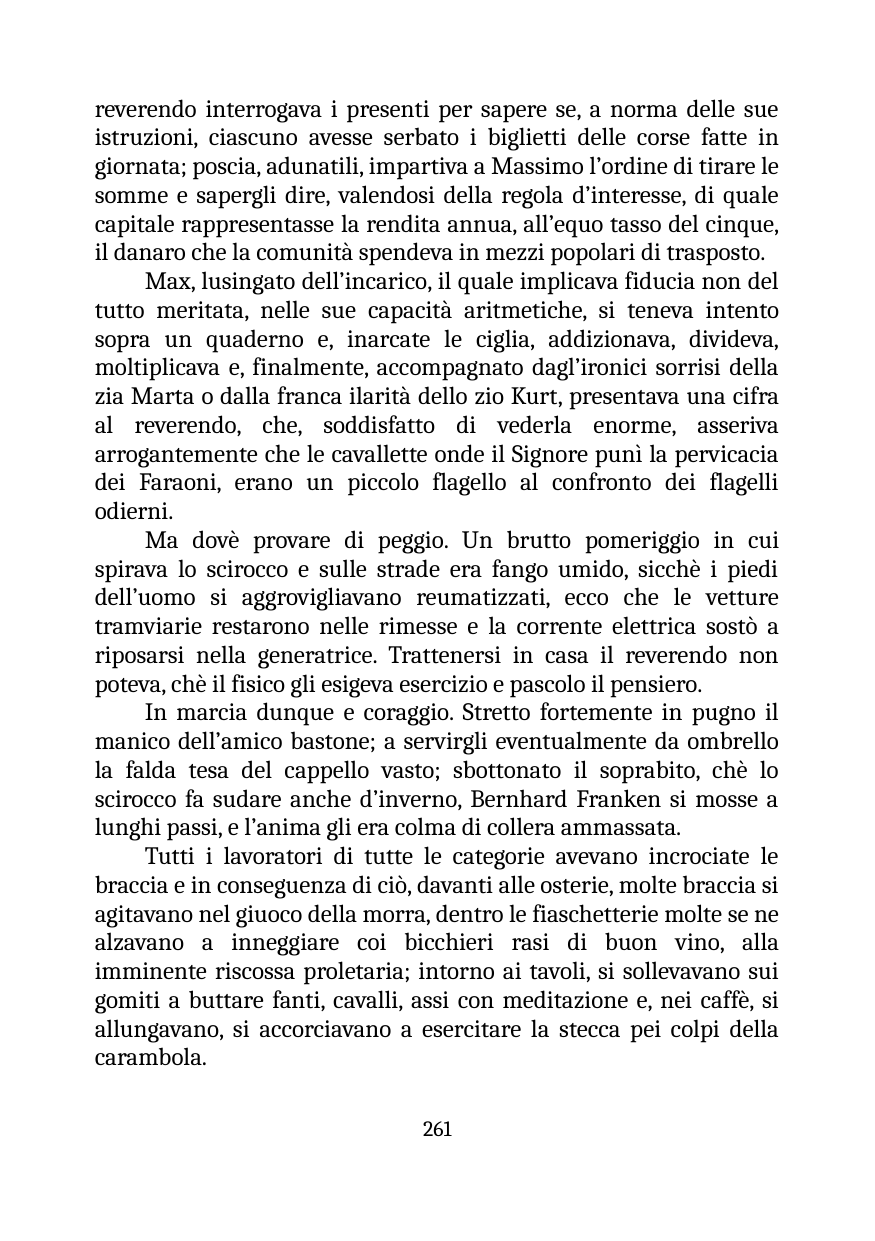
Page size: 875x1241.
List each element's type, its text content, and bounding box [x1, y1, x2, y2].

text In marcia dunque e coraggio. Stretto fortemente in pugno il manico dell’amico bastone; a servirgli eventualmente da ombrello la falda tesa del cappello vasto; sbottonato il soprabito, chè lo scirocco fa sudare anche d’inverno, Bernhard Franken si mosse a lunghi passi, e l’anima gli era colma di collera ammassata. [94, 698, 779, 842]
text Tutti i lavoratori di tutte le categorie avevano incrociate le braccia e in conseguenza di ciò, davanti alle osterie, molte braccia si agitavano nel giuoco della morra, dentro le fiaschetterie molte se ne alzavano a inneggiare coi bicchieri rasi di buon vino, alla imminente riscossa proletaria; intorno ai tavoli, si sollevavano sui gomiti a buttare fanti, cavalli, assi con meditazione e, nei caffè, si allungavano, si accorciavano a esercitare la stecca pei colpi della carambola. [94, 842, 779, 1072]
text Max, lusingato dell’incarico, il quale implicava fiducia non del tutto meritata, nelle sue capacità aritmetiche, si teneva intento sopra un quaderno e, inarcate le ciglia, addizionava, divideva, moltiplicava e, finalmente, accompagnato dagl’ironici sorrisi della zia Marta o dalla franca ilarità dello zio Kurt, presentava una cifra al reverendo, che, soddisfatto di vederla enorme, asseriva arrogantemente che le cavallette onde il Signore punì la pervicacia dei Faraoni, erano un piccolo flagello al confronto dei flagelli odierni. [94, 267, 779, 526]
text Ma dovè provare di peggio. Un brutto pomeriggio in cui spirava lo scirocco e sulle strade era fango umido, sicchè i piedi dell’uomo si aggrovigliavano reumatizzati, ecco che le vetture tramviarie restarono nelle rimesse e la corrente elettrica sostò a riposarsi nella generatrice. Trattenersi in casa il reverendo non poteva, chè il fisico gli esigeva esercizio e pascolo il pensiero. [94, 526, 779, 698]
text reverendo interrogava i presenti per sapere se, a norma delle sue istruzioni, ciascuno avesse serbato i biglietti delle corse fatte in giornata; poscia, adunatili, impartiva a Massimo l’ordine di tirare le somme e sapergli dire, valendosi della regola d’interesse, di quale capitale rappresentasse la rendita annua, all’equo tasso del cinque, il danaro che la comunità spendeva in mezzi popolari di trasposto. [94, 94, 779, 267]
